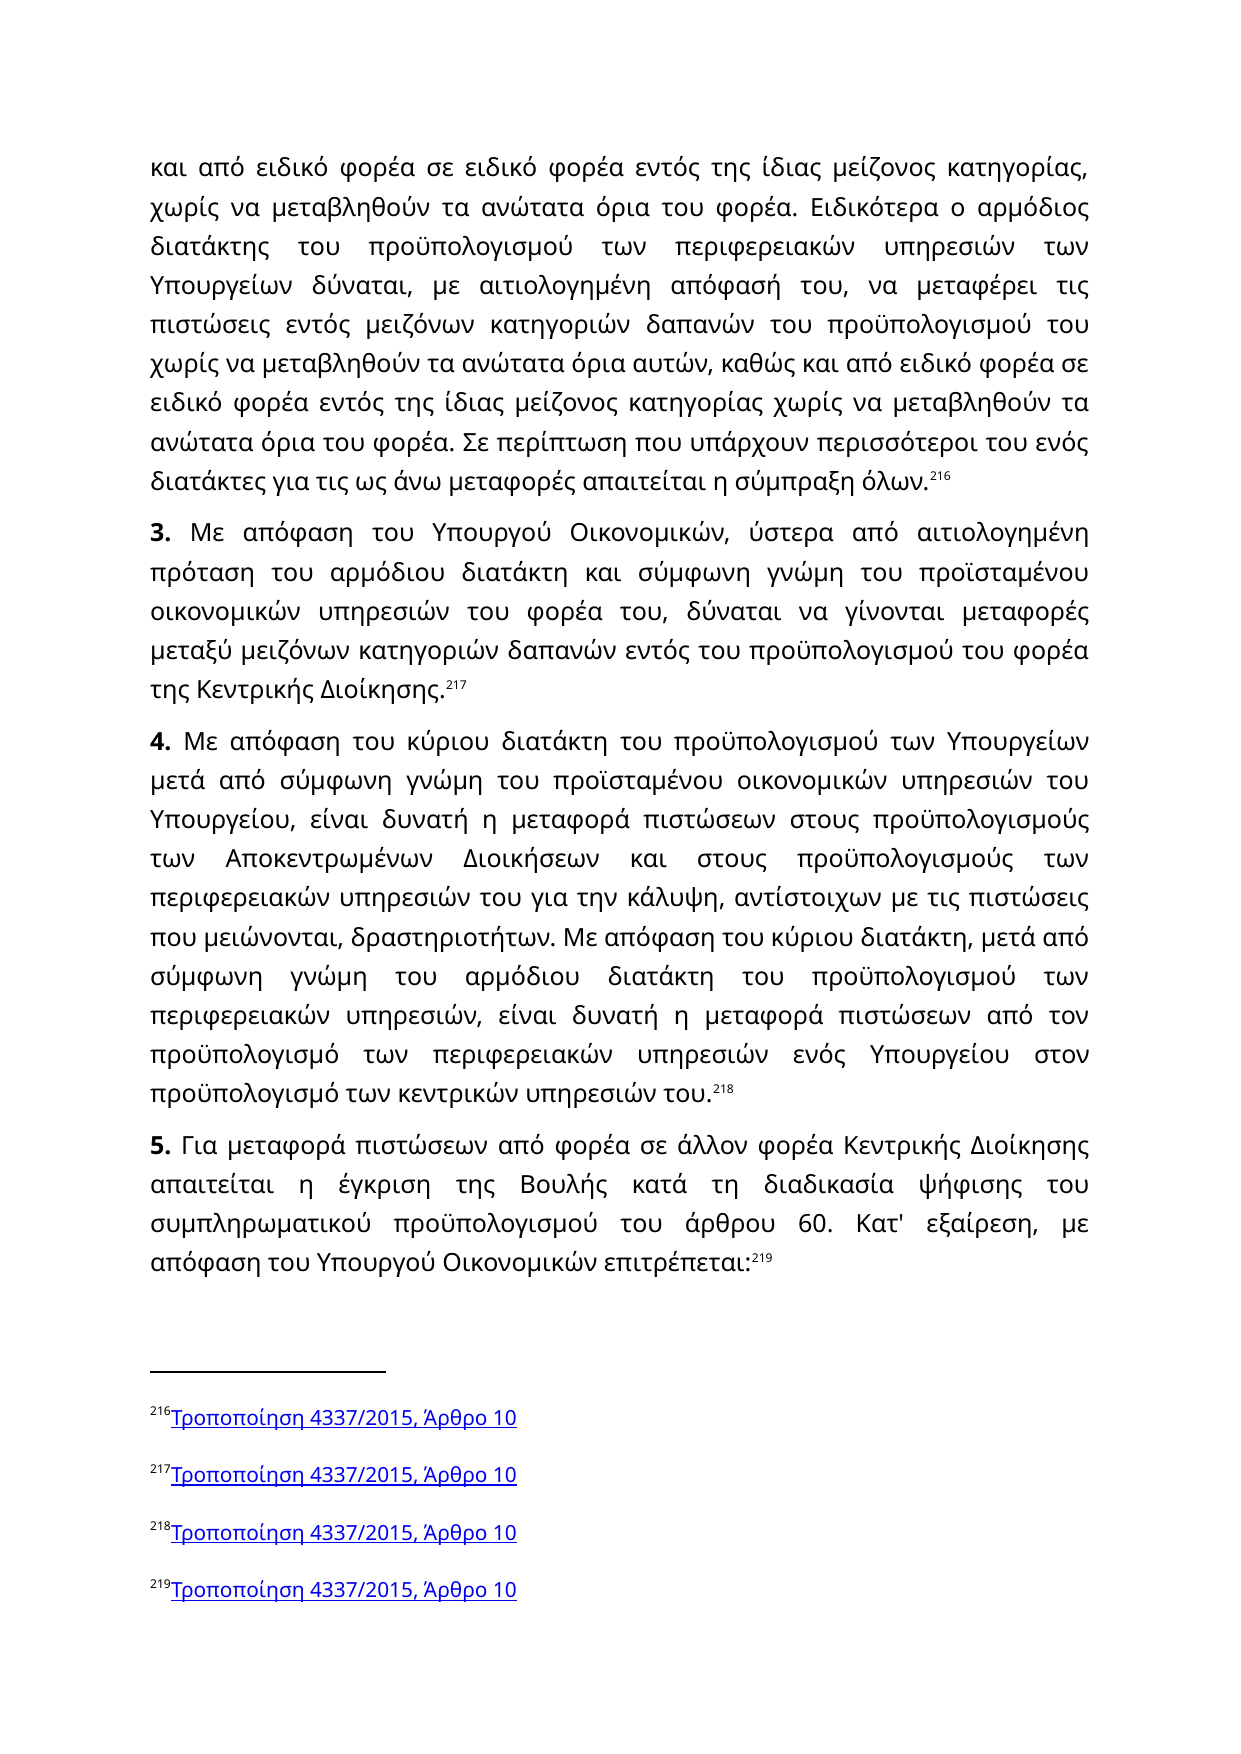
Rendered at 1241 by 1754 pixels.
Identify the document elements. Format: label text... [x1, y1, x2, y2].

text και από ειδικό φορέα σε ειδικό φορέα εντός της ίδιας μείζονος κατηγορίας, χωρίς να μεταβληθούν τα ανώτατα όρια του φορέα. Ειδικότερα ο αρμόδιος διατάκτης του προϋπολογισμού των περιφερειακών υπηρεσιών των Υπουργείων δύναται, με αιτιολογημένη απόφασή του, να μεταφέρει τις πιστώσεις εντός μειζόνων κατηγοριών δαπανών του προϋπολογισμού του χωρίς να μεταβληθούν τα ανώτατα όρια αυτών, καθώς και από ειδικό φορέα σε ειδικό φορέα εντός της ίδιας μείζονος κατηγορίας χωρίς να μεταβληθούν τα ανώτατα όρια του φορέα. Σε περίπτωση που υπάρχουν περισσότεροι του ενός διατάκτες για τις ως άνω μεταφορές απαιτείται η σύμπραξη όλων. [150, 150, 1090, 497]
text Τροποποίηση 4337/2015, Άρθρο 10 [150, 1460, 1090, 1489]
text 4. Με απόφαση του κύριου διατάκτη του προϋπολογισμού των Υπουργείων μετά από σύμφωνη γνώμη του προϊσταμένου οικονομικών υπηρεσιών του Υπουργείου, είναι δυνατή η μεταφορά πιστώσεων στους προϋπολογισμούς των Αποκεντρωμένων Διοικήσεων και στους προϋπολογισμούς των περιφερειακών υπηρεσιών του για την κάλυψη, αντίστοιχων με τις πιστώσεις που μειώνονται, δραστηριοτήτων. Με απόφαση του κύριου διατάκτη, μετά από σύμφωνη γνώμη του αρμόδιου διατάκτη του προϋπολογισμού των περιφερειακών υπηρεσιών, είναι δυνατή η μεταφορά πιστώσεων από τον προϋπολογισμό των περιφερειακών υπηρεσιών ενός Υπουργείου στον προϋπολογισμό των κεντρικών υπηρεσιών του. [150, 723, 1090, 1110]
text Τροποποίηση 4337/2015, Άρθρο 10 [150, 1576, 1090, 1604]
text 3. Με απόφαση του Υπουργού Οικονομικών, ύστερα από αιτιολογημένη πρόταση του αρμόδιου διατάκτη και σύμφωνη γνώμη του προϊσταμένου οικονομικών υπηρεσιών του φορέα του, δύναται να γίνονται μεταφορές μεταξύ μειζόνων κατηγοριών δαπανών εντός του προϋπολογισμού του φορέα της Κεντρικής Διοίκησης. [150, 515, 1090, 706]
text Τροποποίηση 4337/2015, Άρθρο 10 [150, 1403, 1090, 1431]
text 5. Για μεταφορά πιστώσεων από φορέα σε άλλον φορέα Κεντρικής Διοίκησης απαιτείται η έγκριση της Βουλής κατά τη διαδικασία ψήφισης του συμπληρωματικού προϋπολογισμού του άρθρου 60. Κατ' εξαίρεση, με απόφαση του Υπουργού Οικονομικών επιτρέπεται: [150, 1127, 1090, 1279]
text Τροποποίηση 4337/2015, Άρθρο 10 [150, 1518, 1090, 1546]
